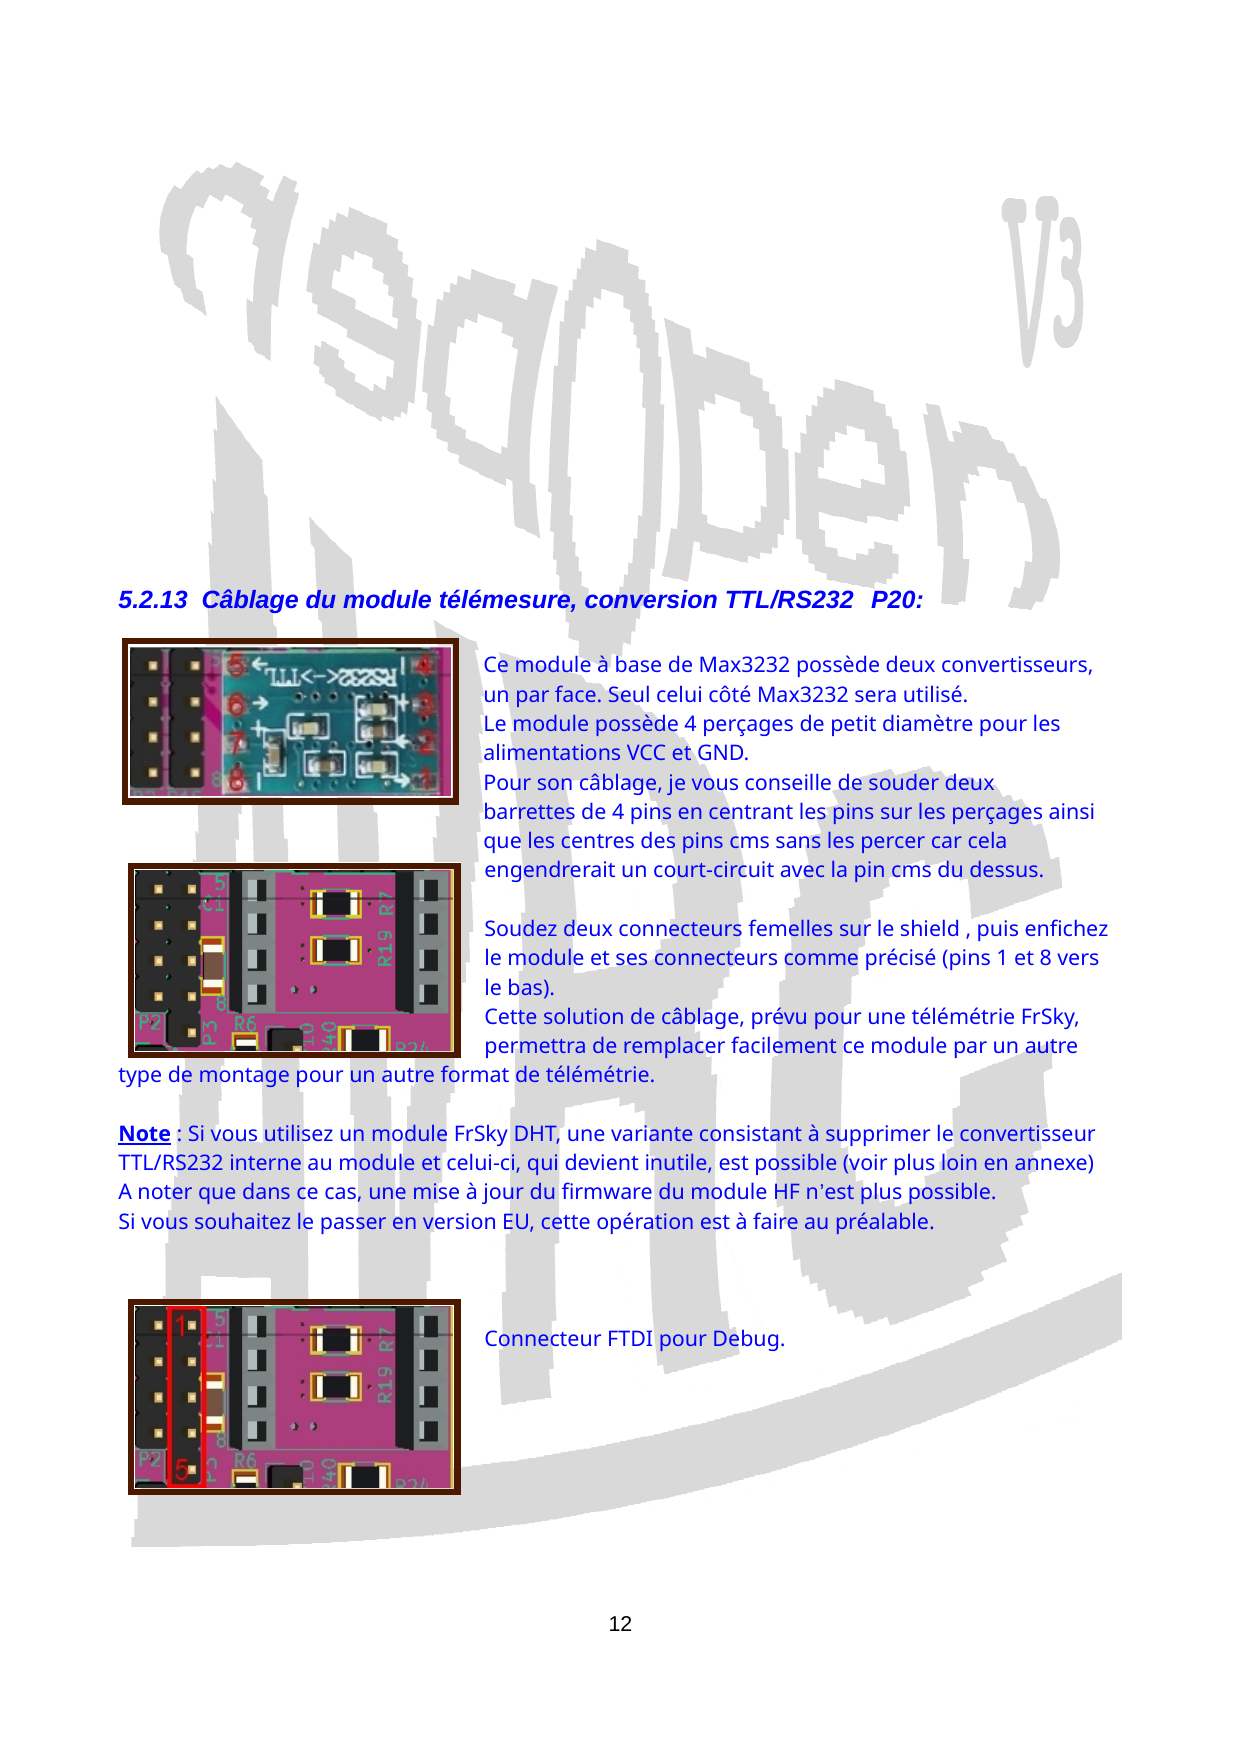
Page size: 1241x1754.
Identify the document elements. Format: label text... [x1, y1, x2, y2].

picture [135, 870, 453, 1051]
text Connecteur FTDI pour Debug. [461, 1323, 1122, 1352]
picture [135, 1306, 453, 1488]
text Si vous souhaitez le passer en version EU, cette opération est à faire au préalable. [118, 1206, 1122, 1235]
text A noter que dans ce cas, une mise à jour du firmware du module HF n’est plus possible. [118, 1177, 1122, 1206]
picture [130, 646, 451, 796]
subtitle 5.2.13 Câblage du module télémesure, conversion TTL/RS232 P20: [118, 586, 1122, 614]
text Pour son câblage, je vous conseille de souder deux [459, 767, 1122, 796]
text Le module possède 4 perçages de petit diamètre pour les [459, 708, 1122, 738]
text Note : Si vous utilisez un module FrSky DHT, une variante consistant à supprimer le convertisseur TTL/RS232 interne au module et celui-ci, qui devient inutile, est possible (voir plus loin en annexe) [118, 1118, 1122, 1177]
text Ce module à base de Max3232 possède deux convertisseurs, un par face. Seul celui côté Max3232 sera utilisé. [459, 650, 1122, 708]
text Soudez deux connecteurs femelles sur le shield , puis enfichez le module et ses connecteurs comme précisé (pins 1 et 8 vers le bas). [461, 913, 1122, 1001]
text alimentations VCC et GND. [459, 738, 1122, 767]
text barrettes de 4 pins en centrant les pins sur les perçages ainsi que les centres des pins cms sans les percer car cela engendrerait un court-circuit avec la pin cms du dessus. [118, 796, 1122, 884]
text Cette solution de câblage, prévu pour une télémétrie FrSky, permettra de remplacer facilement ce module par un autre type de montage pour un autre format de télémétrie. [118, 1001, 1122, 1089]
